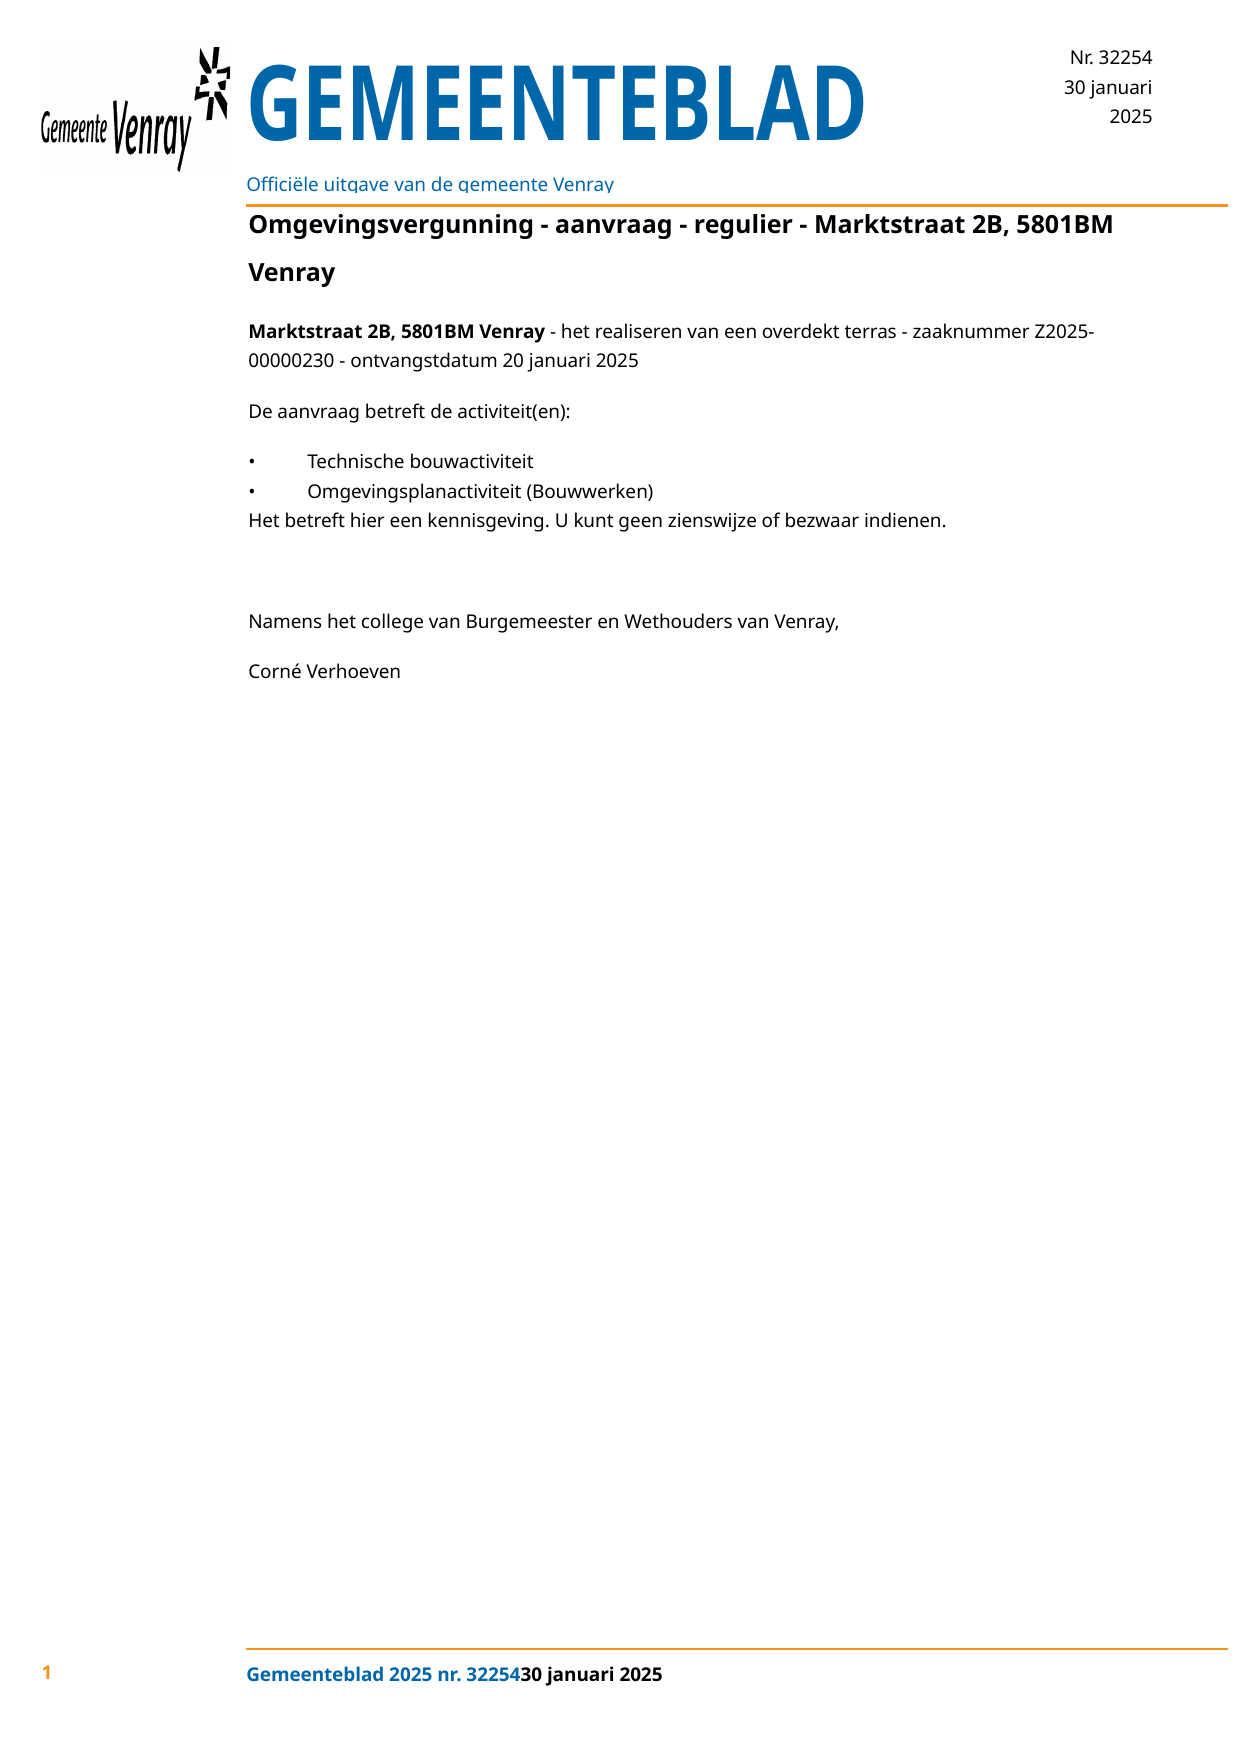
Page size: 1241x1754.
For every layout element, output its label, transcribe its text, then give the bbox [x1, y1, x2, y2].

text Namens het college van Burgemeester en Wethouders van Venray, [248, 608, 1152, 634]
text Corné Verhoeven [248, 659, 1152, 684]
text De aanvraag betreft de activiteit(en): [248, 398, 1152, 424]
list Technische bouwactiviteit [248, 448, 1152, 474]
text Omgevingsvergunning - aanvraag - regulier - Marktstraat 2B, 5801BM Venray [248, 207, 1152, 288]
picture [41, 47, 231, 172]
text Marktstraat 2B, 5801BM Venray - het realiseren van een overdekt terras - zaaknummer Z2025-00000230 - ontvangstdatum 20 januari 2025 [248, 318, 1152, 373]
list Omgevingsplanactiviteit (Bouwwerken) [248, 478, 1152, 504]
text Het betreft hier een kennisgeving. U kunt geen zienswijze of bezwaar indienen. [248, 507, 1152, 533]
